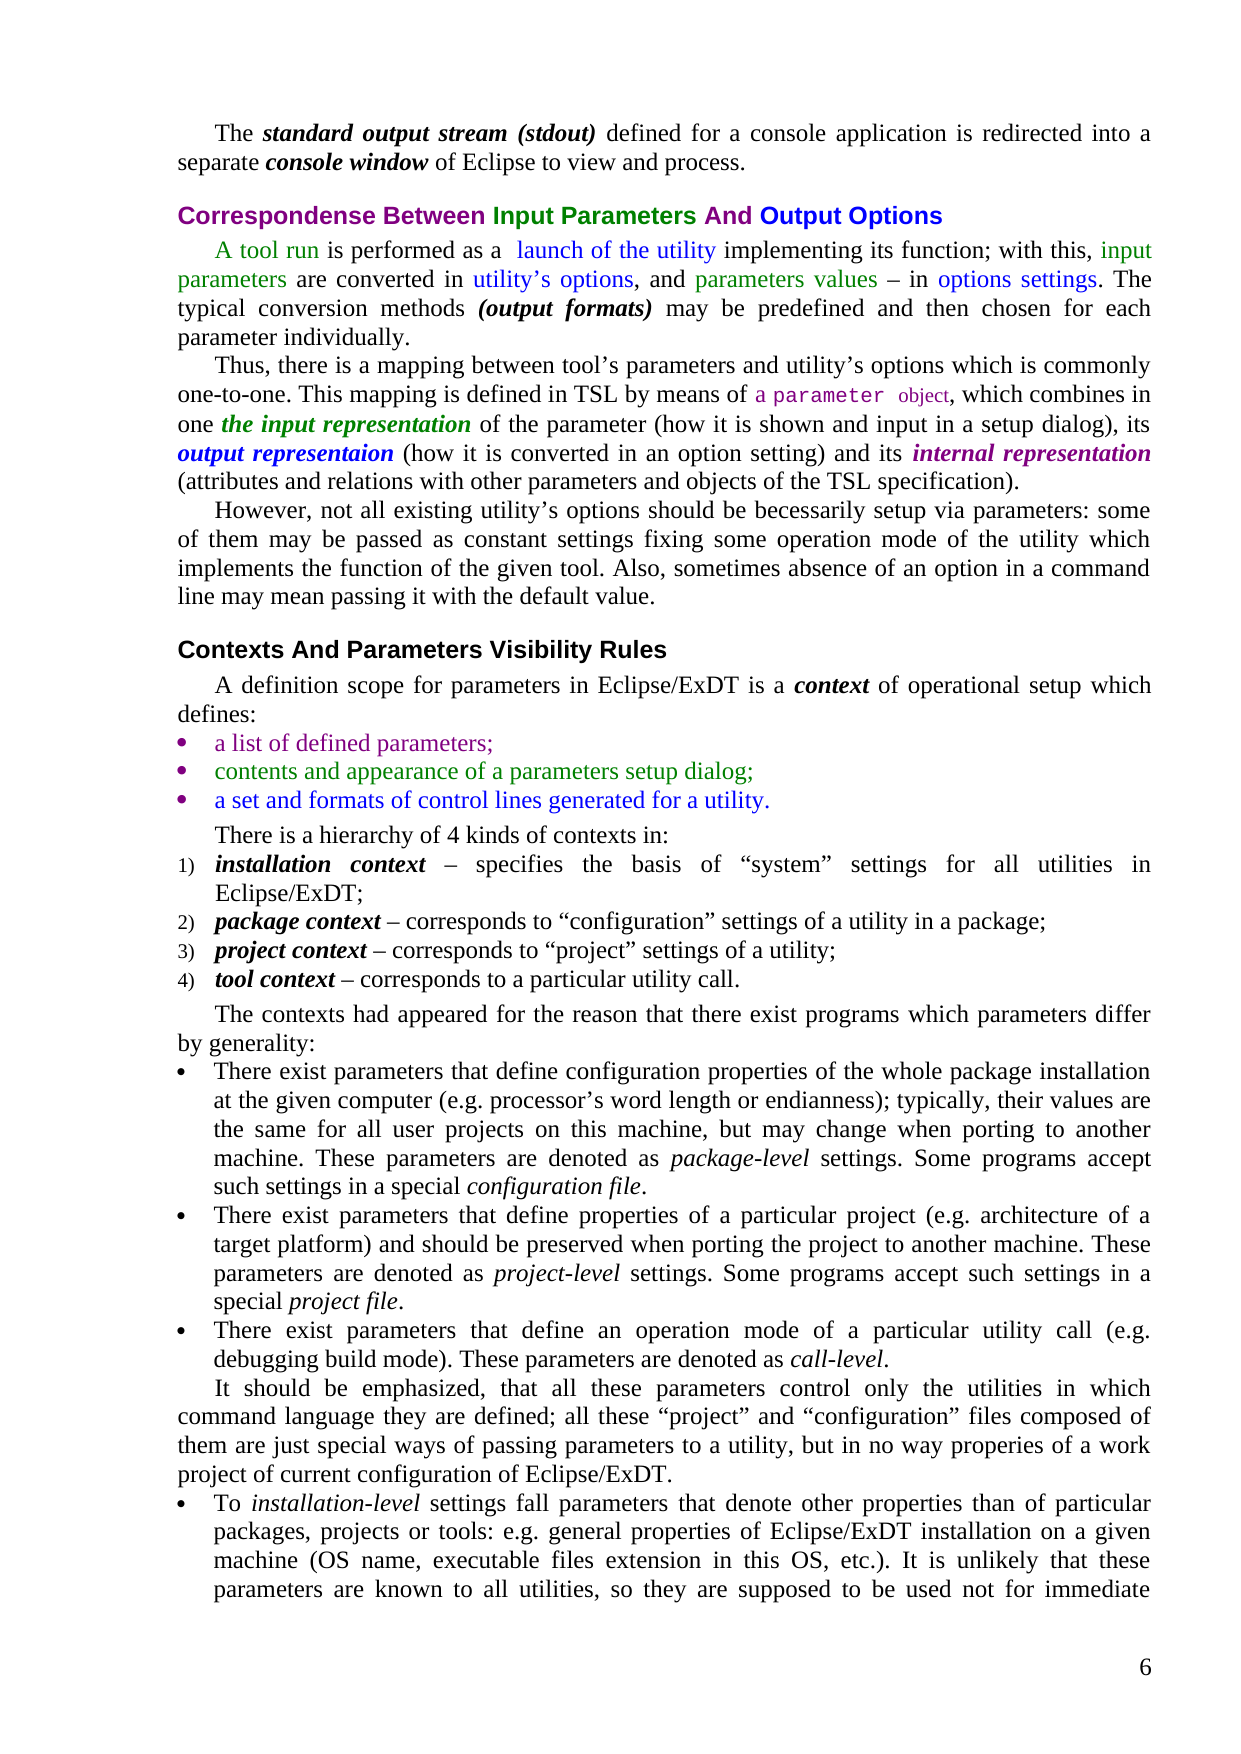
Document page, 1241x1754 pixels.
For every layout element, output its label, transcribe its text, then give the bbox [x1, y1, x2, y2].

list There exist parameters that define properties of a particular project (e.g. architecture of a target platform) and should be preserved when porting the project to another machine. These parameters are denoted as project-level settings. Some programs accept such settings in a special project file. [177, 1200, 1152, 1315]
text It should be emphasized, that all these parameters control only the utilities in which command language they are defined; all these “project” and “configuration” files composed of them are just special ways of passing parameters to a utility, but in no way properies of a work project of current configuration of Eclipse/ExDT. [177, 1373, 1152, 1488]
list a set and formats of control lines generated for a utility. [177, 785, 1152, 814]
text A tool run is performed as a launch of the utility implementing its function; with this, input parameters are converted in utility’s options, and parameters values – in options settings. The typical conversion methods (output formats) may be predefined and then chosen for each parameter individually. [177, 236, 1152, 351]
list package context – corresponds to “configuration” settings of a utility in a package; [177, 906, 1152, 935]
subtitle Correspondense Between Input Parameters And Output Options [177, 201, 1152, 229]
list tool context – corresponds to a particular utility call. [177, 964, 1152, 993]
text The standard output stream (stdout) defined for a console application is redirected into a separate console window of Eclipse to view and process. [177, 118, 1152, 176]
text The contexts had appeared for the reason that there exist programs which parameters differ by generality: [177, 999, 1152, 1056]
subtitle Contexts And Parameters Visibility Rules [177, 635, 1152, 664]
list project context – corresponds to “project” settings of a utility; [177, 935, 1152, 964]
list a list of defined parameters; [177, 728, 1152, 756]
list To installation-level settings fall parameters that denote other properties than of particular packages, projects or tools: e.g. general properties of Eclipse/ExDT installation on a given machine (OS name, executable files extension in this OS, etc.). It is unlikely that these parameters are known to all utilities, so they are supposed to be used not for immediate [177, 1488, 1152, 1603]
text A definition scope for parameters in Eclipse/ExDT is a context of operational setup which defines: [177, 670, 1152, 728]
list contents and appearance of a parameters setup dialog; [177, 756, 1152, 785]
list installation context – specifies the basis of “system” settings for all utilities in Eclipse/ExDT; [177, 849, 1152, 906]
list There exist parameters that define configuration properties of the whole package installation at the given computer (e.g. processor’s word length or endianness); typically, their values are the same for all user projects on this machine, but may change when porting to another machine. These parameters are denoted as package-level settings. Some programs accept such settings in a special configuration file. [177, 1056, 1152, 1200]
text However, not all existing utility’s options should be becessarily setup via parameters: some of them may be passed as constant settings fixing some operation mode of the utility which implements the function of the given tool. Also, sometimes absence of an option in a command line may mean passing it with the default value. [177, 495, 1152, 610]
list There exist parameters that define an operation mode of a particular utility call (e.g. debugging build mode). These parameters are denoted as call-level. [177, 1315, 1152, 1373]
text There is a hierarchy of 4 kinds of contexts in: [177, 820, 1152, 849]
text Thus, there is a mapping between tool’s parameters and utility’s options which is commonly one-to-one. This mapping is defined in TSL by means of a parameter object, which combines in one the input representation of the parameter (how it is shown and input in a setup dialog), its output representaion (how it is converted in an option setting) and its internal representation (attributes and relations with other parameters and objects of the TSL specification). [177, 351, 1152, 495]
